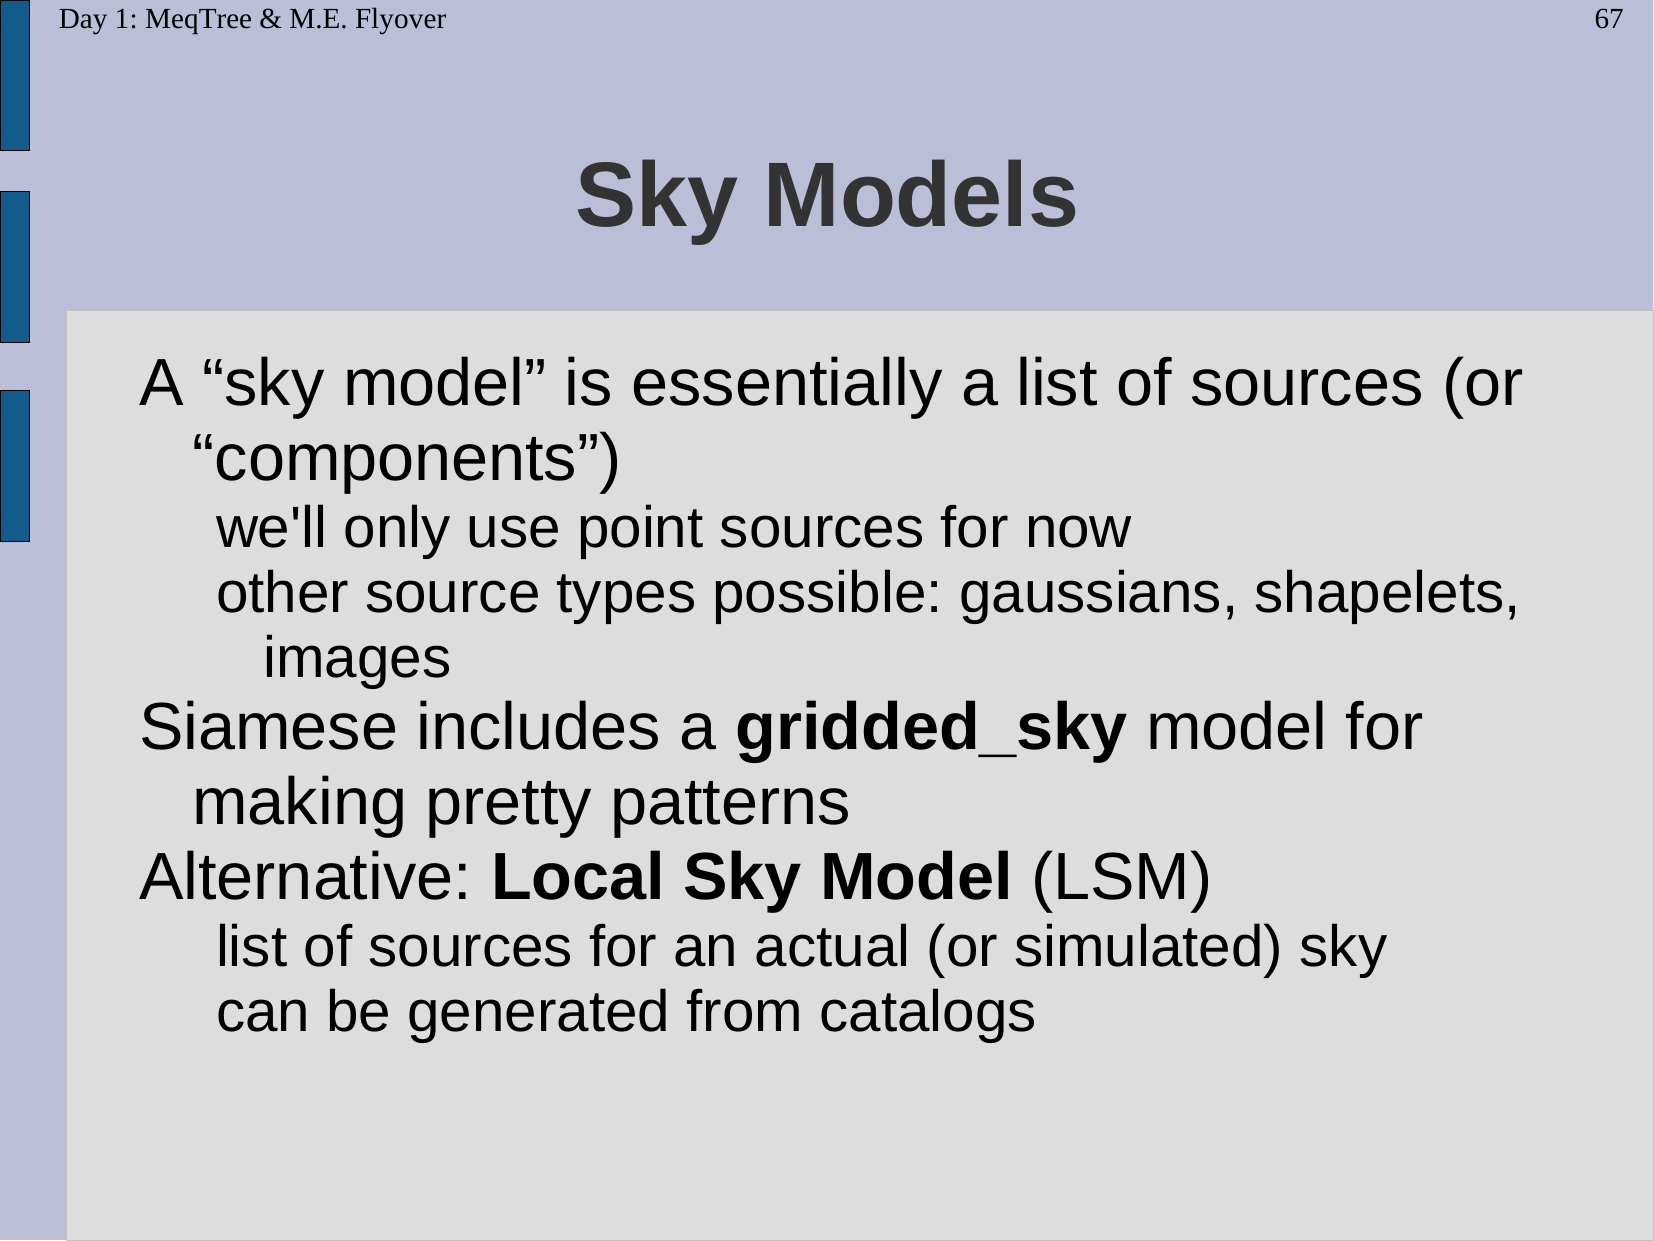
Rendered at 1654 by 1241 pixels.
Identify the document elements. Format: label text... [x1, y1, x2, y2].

title Sky Models [121, 98, 1534, 291]
list A “sky model” is essentially a list of sources (or “components”) we'll only use point sources for now other source types possible: gaussians, shapelets, images Siamese includes a gridded_sky model for making pretty patterns Alternative: Local Sky Model (LSM) list of sources for an actual (or simulated) sky can be generated from catalogs [121, 344, 1534, 1112]
